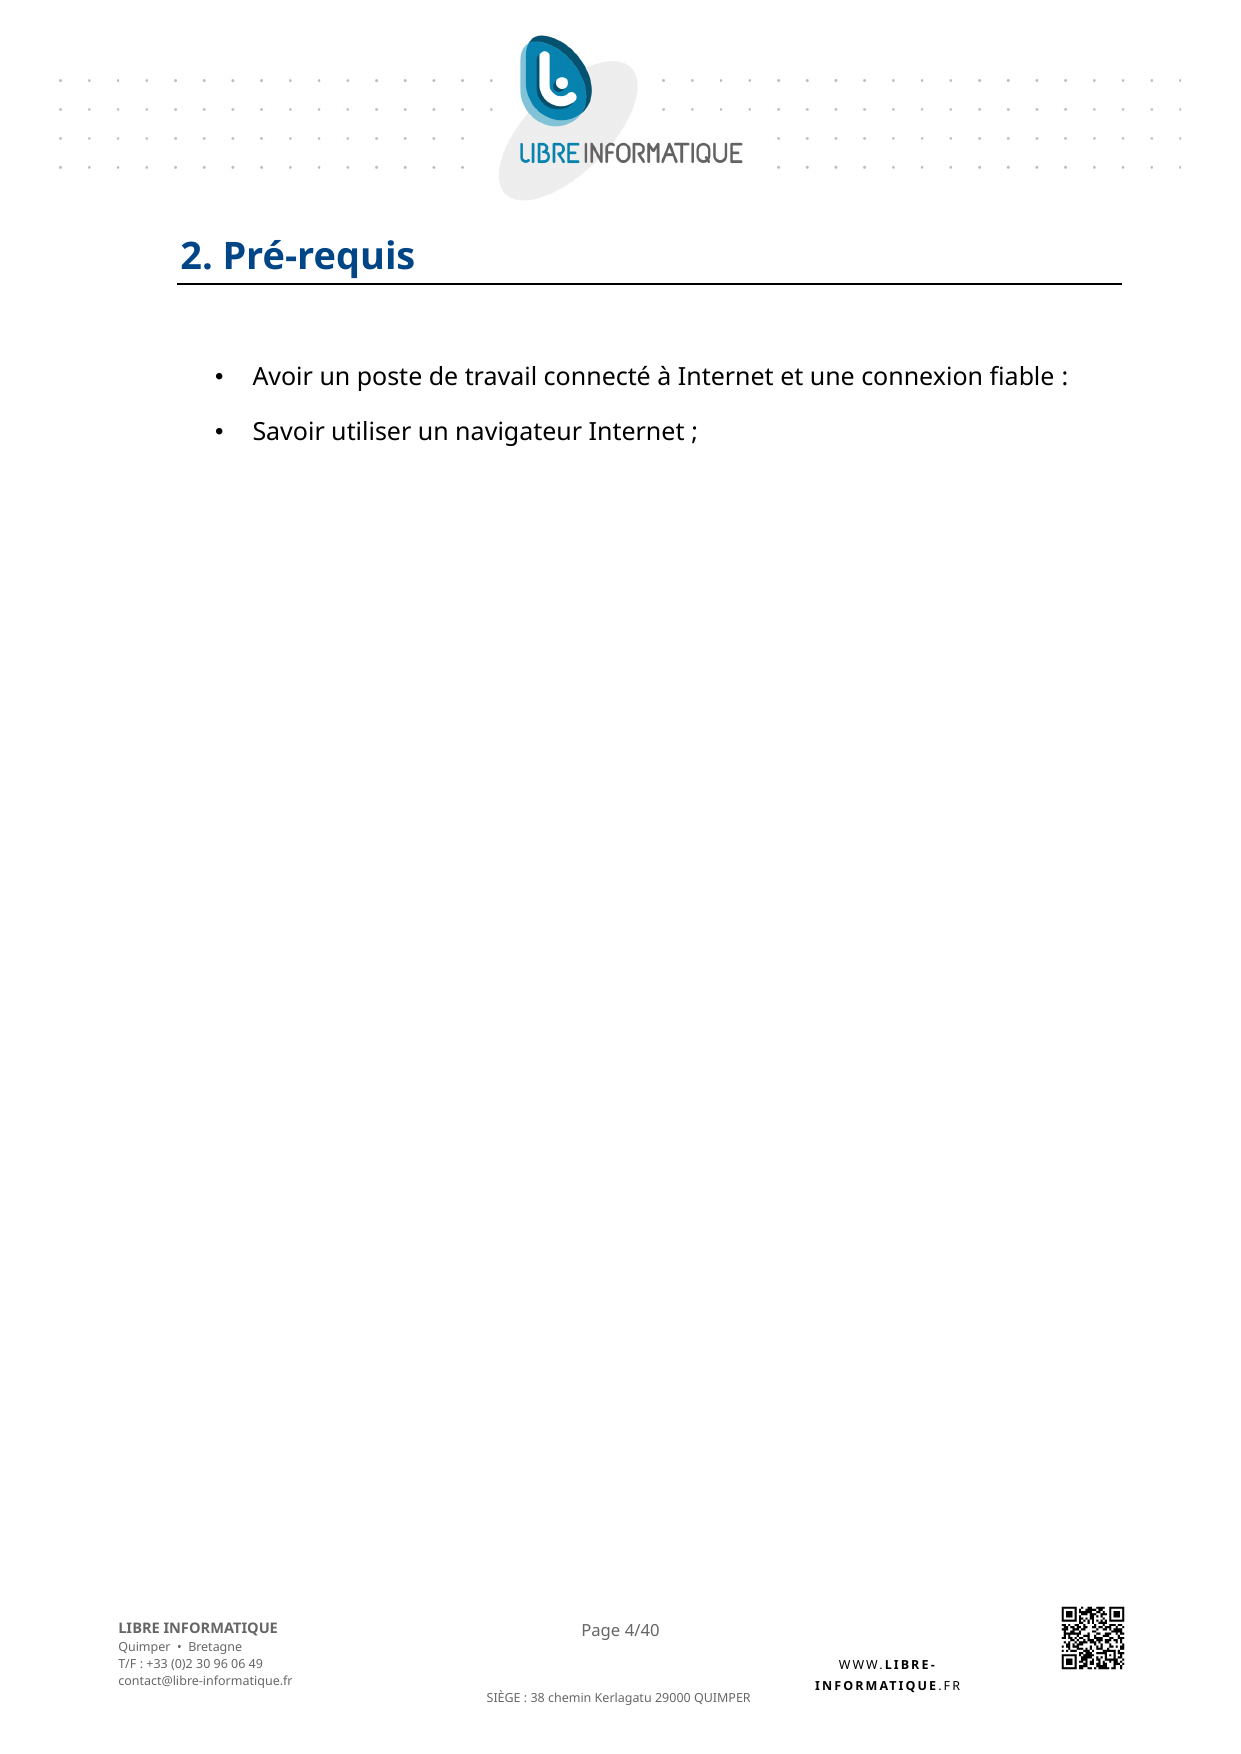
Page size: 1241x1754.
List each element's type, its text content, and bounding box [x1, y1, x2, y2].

list Avoir un poste de travail connecté à Internet et une connexion fiable : [215, 358, 1122, 392]
subtitle Pré-requis [177, 226, 1122, 283]
picture [1051, 1596, 1135, 1680]
picture [59, 35, 1182, 201]
picture [540, 52, 576, 106]
picture [557, 78, 567, 88]
list Savoir utiliser un navigateur Internet ; [215, 414, 1122, 448]
